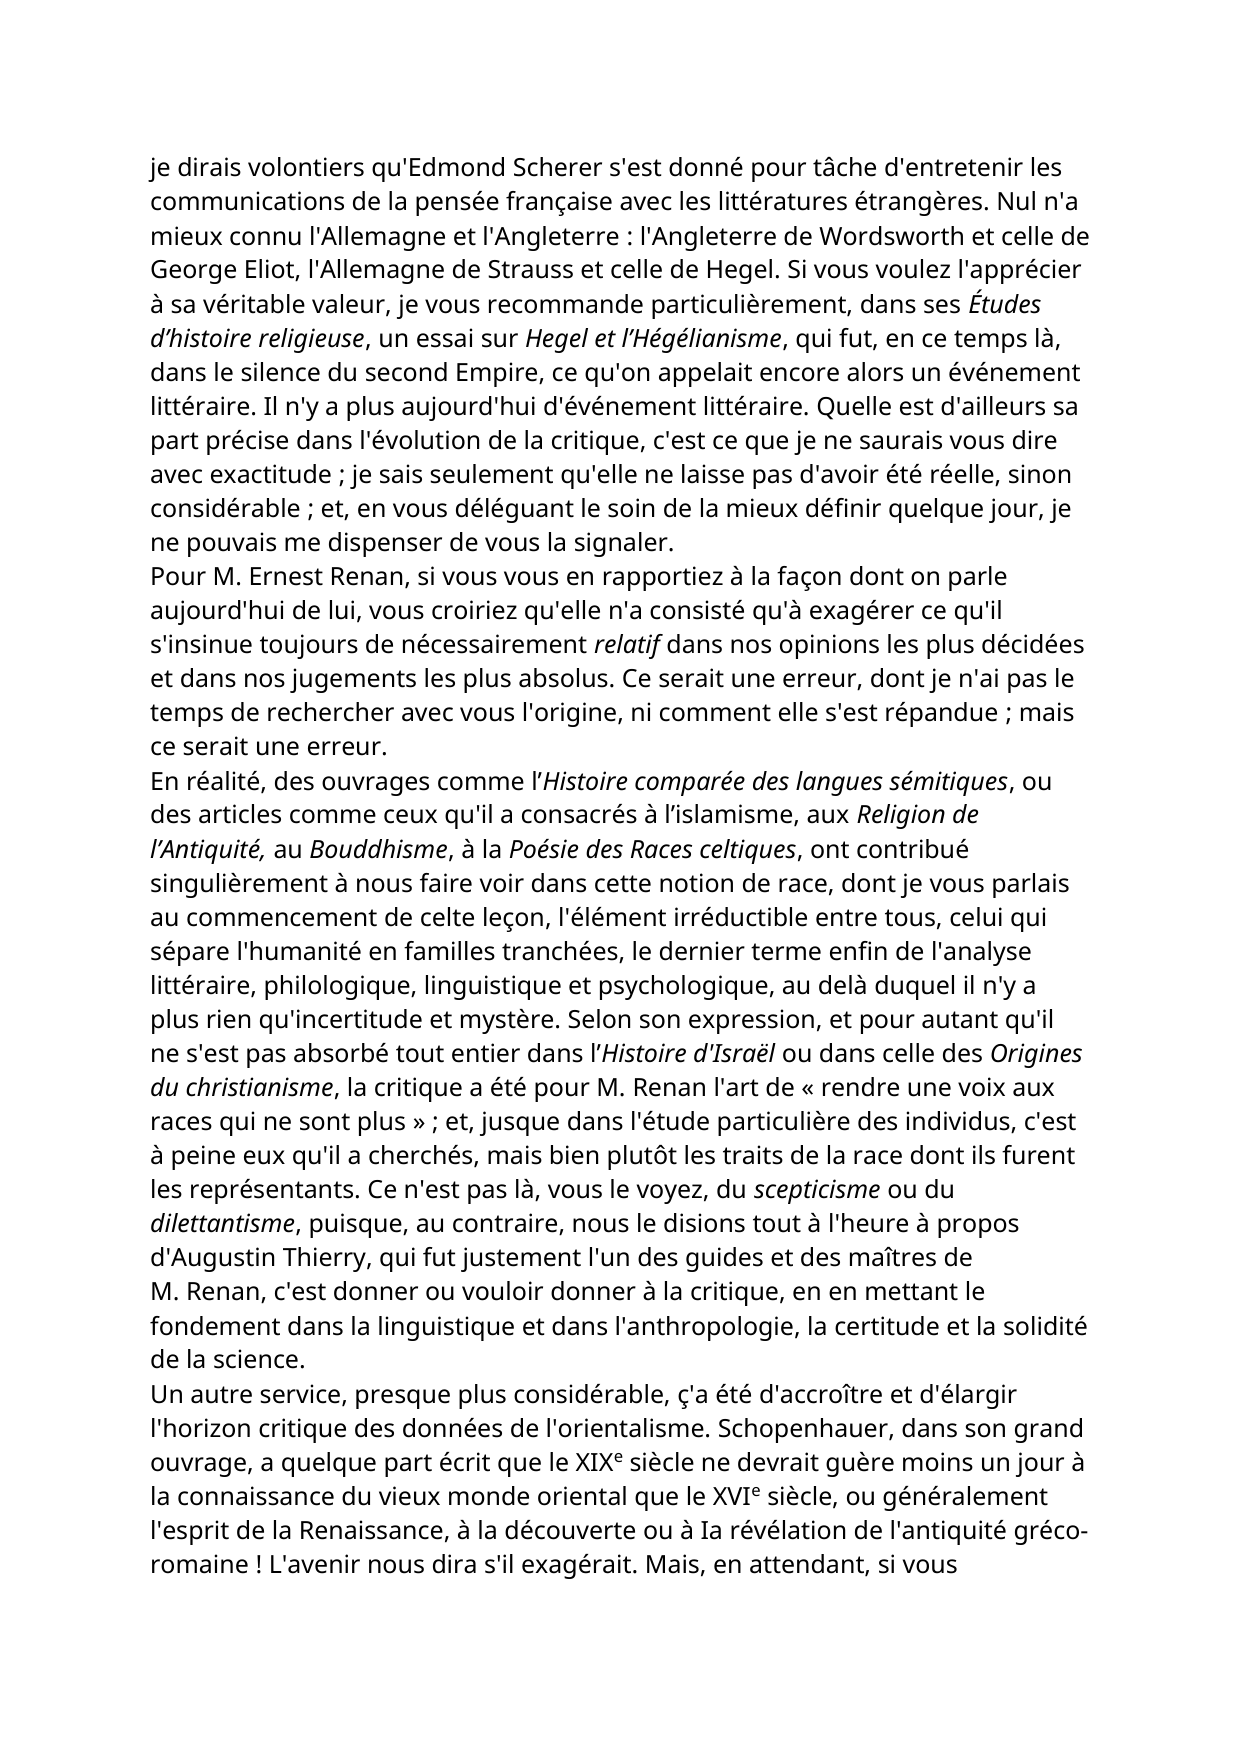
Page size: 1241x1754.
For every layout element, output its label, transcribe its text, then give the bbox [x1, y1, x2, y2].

text Pour M. Ernest Renan, si vous vous en rapportiez à la façon dont on parle aujourd'hui de lui, vous croiriez qu'elle n'a consisté qu'à exagérer ce qu'il s'insinue toujours de nécessairement relatif dans nos opinions les plus décidées et dans nos jugements les plus absolus. Ce serait une erreur, dont je n'ai pas le temps de rechercher avec vous l'origine, ni comment elle s'est répandue ; mais ce serait une erreur. [150, 559, 1091, 763]
text Un autre service, presque plus considérable, ç'a été d'accroître et d'élargir l'horizon critique des données de l'orientalisme. Schopenhauer, dans son grand ouvrage, a quelque part écrit que le XIXe siècle ne devrait guère moins un jour à la connaissance du vieux monde oriental que le XVIe siècle, ou généralement l'esprit de la Renaissance, à la découverte ou à Ia révélation de l'antiquité gréco-romaine ! L'avenir nous dira s'il exagérait. Mais, en attendant, si vous [150, 1376, 1091, 1581]
text je dirais volontiers qu'Edmond Scherer s'est donné pour tâche d'entretenir les communications de la pensée française avec les littératures étrangères. Nul n'a mieux connu l'Allemagne et l'Angleterre : l'Angleterre de Wordsworth et celle de George Eliot, l'Allemagne de Strauss et celle de Hegel. Si vous voulez l'apprécier à sa véritable valeur, je vous recommande particulièrement, dans ses Études d’histoire religieuse, un essai sur Hegel et l’Hégélianisme, qui fut, en ce temps là, dans le silence du second Empire, ce qu'on appelait encore alors un événement littéraire. Il n'y a plus aujourd'hui d'événement littéraire. Quelle est d'ailleurs sa part précise dans l'évolution de la critique, c'est ce que je ne saurais vous dire avec exactitude ; je sais seulement qu'elle ne laisse pas d'avoir été réelle, sinon considérable ; et, en vous déléguant le soin de la mieux définir quelque jour, je ne pouvais me dispenser de vous la signaler. [150, 150, 1091, 559]
text En réalité, des ouvrages comme l’Histoire comparée des langues sémitiques, ou des articles comme ceux qu'il a consacrés à l’islamisme, aux Religion de l’Antiquité, au Bouddhisme, à la Poésie des Races celtiques, ont contribué singulièrement à nous faire voir dans cette notion de race, dont je vous parlais au commencement de celte leçon, l'élément irréductible entre tous, celui qui sépare l'humanité en familles tranchées, le dernier terme enfin de l'analyse littéraire, philologique, linguistique et psychologique, au delà duquel il n'y a plus rien qu'incertitude et mystère. Selon son expression, et pour autant qu'il ne s'est pas absorbé tout entier dans l’Histoire d'Israël ou dans celle des Origines du christianisme, la critique a été pour M. Renan l'art de « rendre une voix aux races qui ne sont plus » ; et, jusque dans l'étude particulière des individus, c'est à peine eux qu'il a cherchés, mais bien plutôt les traits de la race dont ils furent les représentants. Ce n'est pas là, vous le voyez, du scepticisme ou du dilettantisme, puisque, au contraire, nous le disions tout à l'heure à propos d'Augustin Thierry, qui fut justement l'un des guides et des maîtres de M. Renan, c'est donner ou vouloir donner à la critique, en en mettant le fondement dans la linguistique et dans l'anthropologie, la certitude et la solidité de la science. [150, 763, 1091, 1376]
